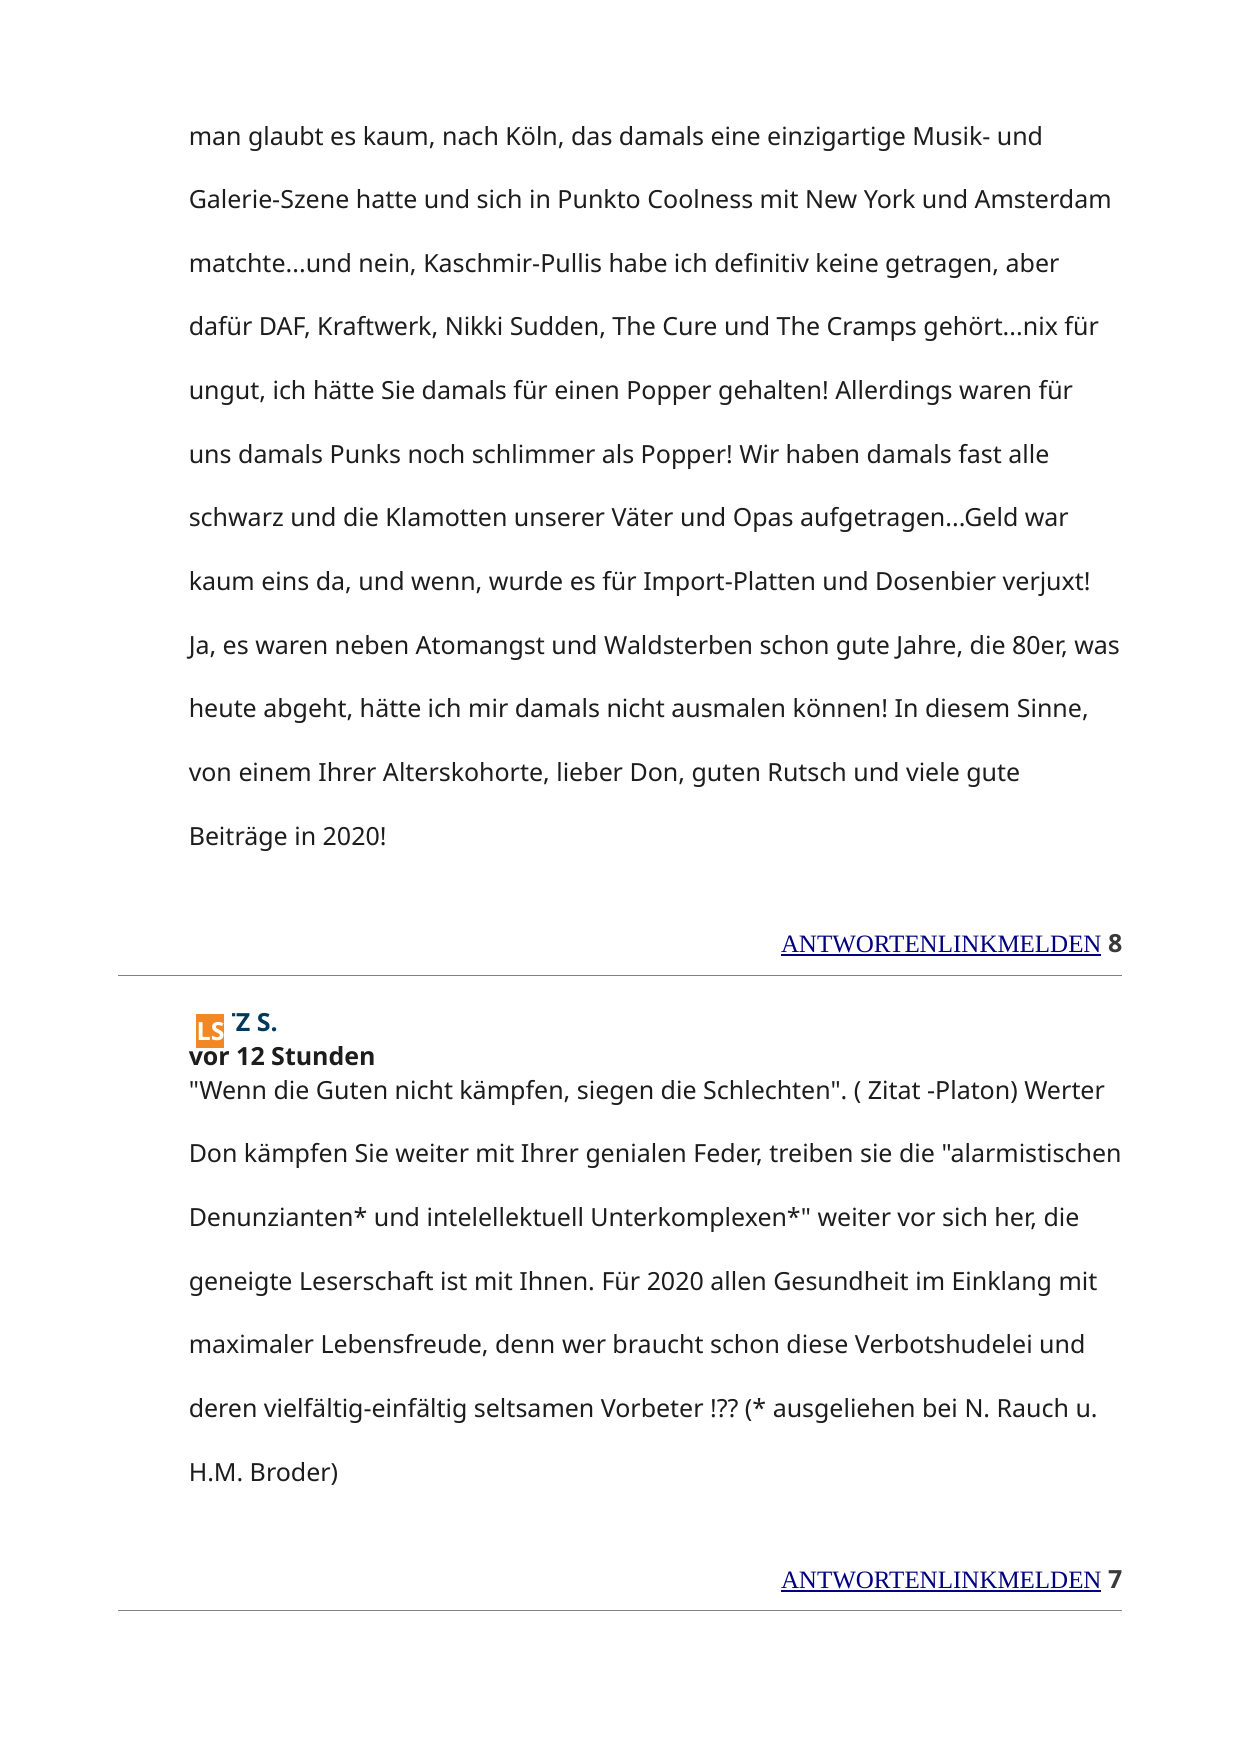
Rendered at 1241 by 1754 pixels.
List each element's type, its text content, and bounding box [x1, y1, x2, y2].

text "Wenn die Guten nicht kämpfen, siegen die Schlechten". ( Zitat -Platon) Werter Don kämpfen Sie weiter mit Ihrer genialen Feder, treiben sie die "alarmistischen Denunzianten* und intelellektuell Unterkomplexen*" weiter vor sich her, die geneigte Leserschaft ist mit Ihnen. Für 2020 allen Gesundheit im Einklang mit maximaler Lebensfreude, denn wer braucht schon diese Verbotshudelei und deren vielfältig-einfältig seltsamen Vorbeter !?? (* ausgeliehen bei N. Rauch u. H.M. Broder) [188, 1072, 1122, 1488]
text LUTZ S. [232, 1004, 1122, 1038]
text LS [188, 1004, 232, 1048]
text vor 12 Stunden [188, 1038, 1122, 1072]
text ANTWORTENLINKMELDEN 8 [188, 882, 1122, 960]
text man glaubt es kaum, nach Köln, das damals eine einzigartige Musik- und Galerie-Szene hatte und sich in Punkto Coolness mit New York und Amsterdam matchte...und nein, Kaschmir-Pullis habe ich definitiv keine getragen, aber dafür DAF, Kraftwerk, Nikki Sudden, The Cure und The Cramps gehört...nix für ungut, ich hätte Sie damals für einen Popper gehalten! Allerdings waren für uns damals Punks noch schlimmer als Popper! Wir haben damals fast alle schwarz und die Klamotten unserer Väter und Opas aufgetragen...Geld war kaum eins da, und wenn, wurde es für Import-Platten und Dosenbier verjuxt! Ja, es waren neben Atomangst und Waldsterben schon gute Jahre, die 80er, was heute abgeht, hätte ich mir damals nicht ausmalen können! In diesem Sinne, von einem Ihrer Alterskohorte, lieber Don, guten Rutsch und viele gute Beiträge in 2020! [188, 118, 1122, 852]
text ANTWORTENLINKMELDEN 7 [188, 1518, 1122, 1596]
